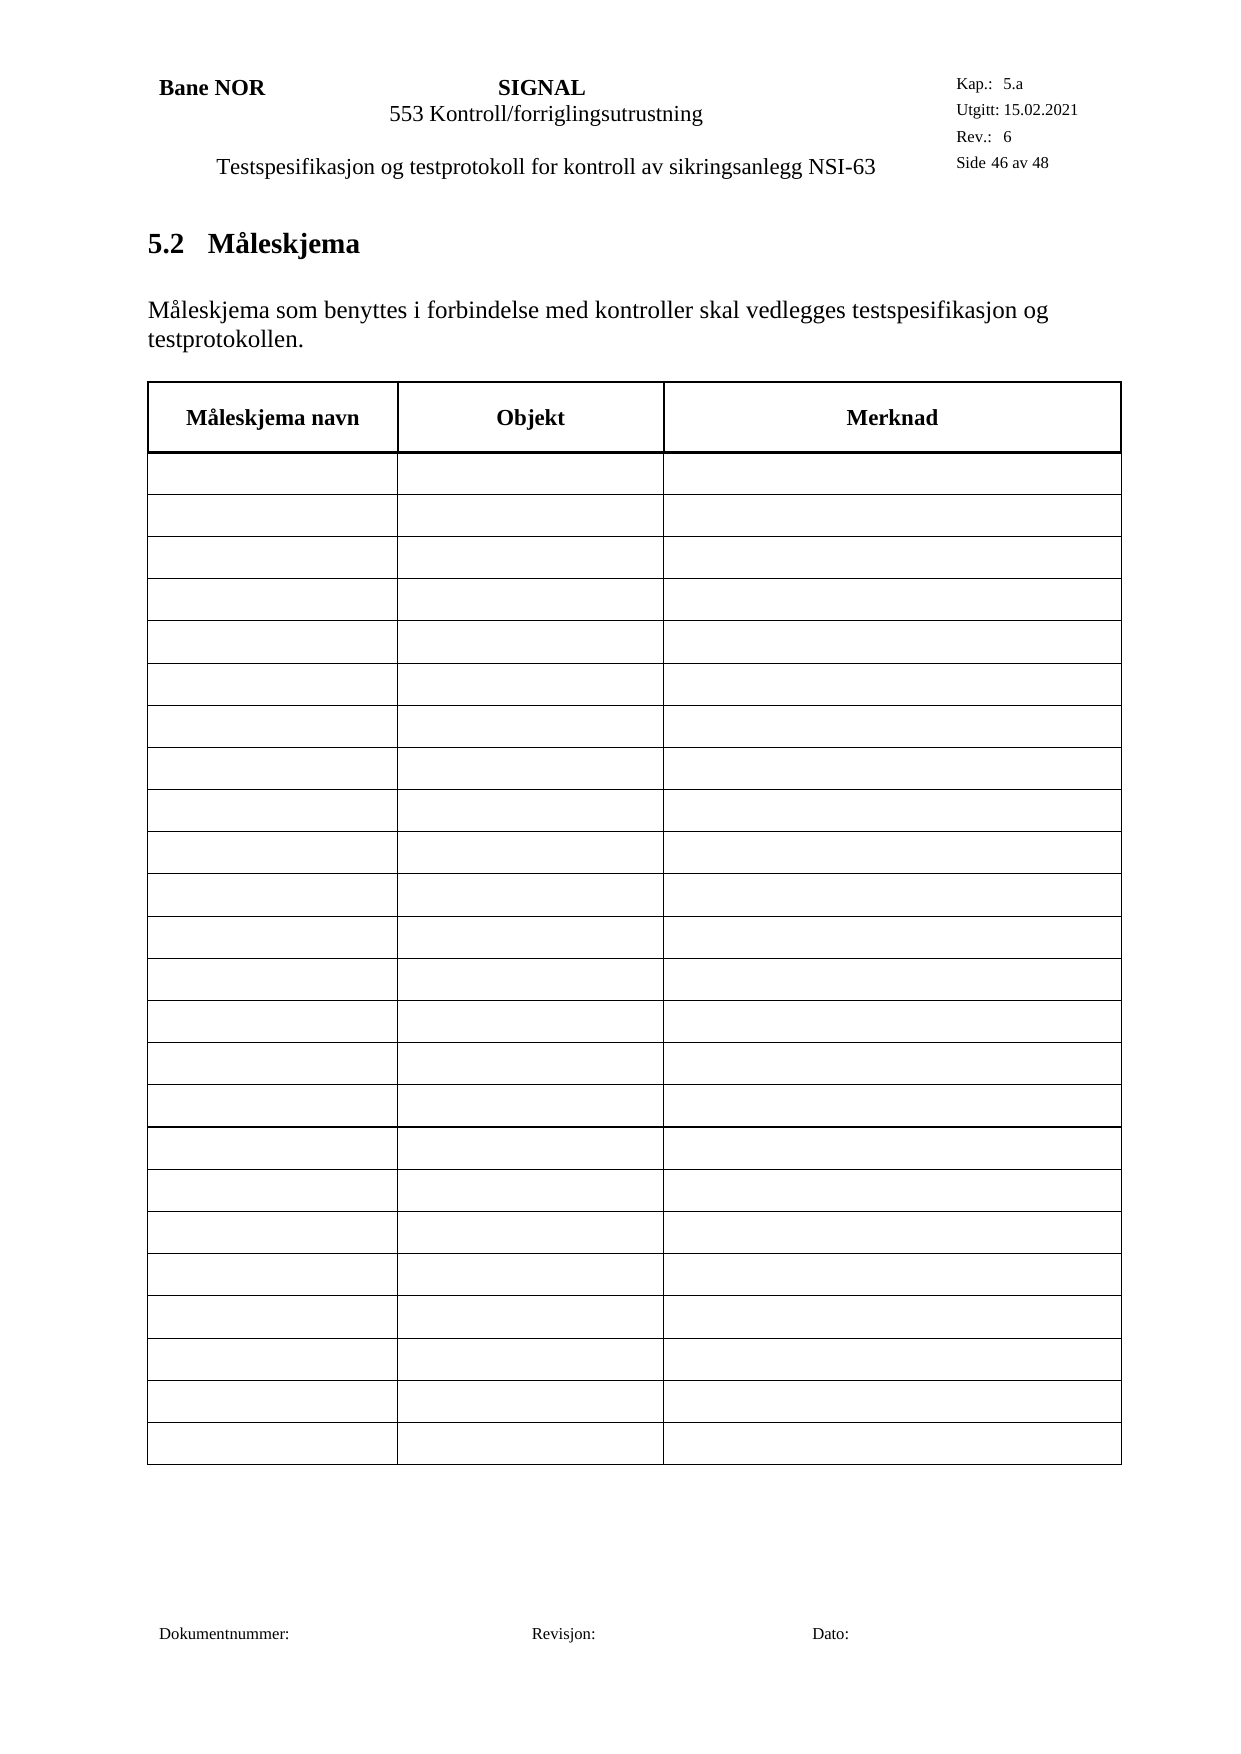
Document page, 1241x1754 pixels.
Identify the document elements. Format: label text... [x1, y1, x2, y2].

subtitle Måleskjema [148, 226, 1093, 260]
table_cell [398, 1001, 663, 1042]
table_cell [664, 621, 1121, 662]
table_cell [148, 874, 397, 916]
table_cell [398, 917, 663, 958]
table_cell [398, 1423, 663, 1464]
table_cell [398, 959, 663, 1000]
table_cell [148, 832, 397, 873]
table_cell [148, 1085, 397, 1126]
table_cell [664, 454, 1121, 494]
table_cell [148, 1170, 397, 1211]
table_cell [148, 1339, 397, 1379]
table_cell [664, 1043, 1121, 1084]
table_cell [398, 537, 663, 578]
text Måleskjema som benyttes i forbindelse med kontroller skal vedlegges testspesifikasjon og testprotokollen. [148, 295, 1093, 352]
table_cell [398, 874, 663, 916]
table_cell [398, 1085, 663, 1126]
table_cell [148, 706, 397, 747]
table_cell [148, 664, 397, 704]
table_cell [398, 706, 663, 747]
table_cell [398, 664, 663, 704]
table_cell [398, 1339, 663, 1379]
table_header Merknad [665, 383, 1120, 451]
table_cell [664, 1212, 1121, 1253]
table_cell [148, 1254, 397, 1295]
table_cell [148, 1423, 397, 1464]
table_cell [398, 1254, 663, 1295]
table_cell [398, 832, 663, 873]
table_cell [148, 790, 397, 831]
table_cell [664, 495, 1121, 536]
table_cell [664, 748, 1121, 789]
table_cell [148, 1212, 397, 1253]
table_cell [664, 1001, 1121, 1042]
table_cell [664, 1381, 1121, 1422]
table_cell [664, 1423, 1121, 1464]
table_cell [148, 917, 397, 958]
table_cell [398, 790, 663, 831]
table_cell [148, 454, 397, 494]
table_header Objekt [399, 383, 663, 451]
table_cell [664, 832, 1121, 873]
table_cell [398, 621, 663, 662]
table_cell [664, 1339, 1121, 1379]
table_cell [398, 1043, 663, 1084]
table_cell [398, 454, 663, 494]
table_cell [398, 748, 663, 789]
table_cell [664, 959, 1121, 1000]
table_cell [148, 1296, 397, 1337]
table_cell [398, 1128, 663, 1169]
table_cell [664, 874, 1121, 916]
table_cell [148, 495, 397, 536]
table_cell [148, 1381, 397, 1422]
table_cell [664, 1170, 1121, 1211]
table_cell [148, 537, 397, 578]
table_cell [398, 1381, 663, 1422]
table_cell [148, 959, 397, 1000]
table_cell [398, 495, 663, 536]
table_cell [398, 1170, 663, 1211]
table_cell [148, 621, 397, 662]
table_cell [398, 579, 663, 620]
table_cell [148, 579, 397, 620]
table_cell [664, 1128, 1121, 1169]
table_cell [664, 664, 1121, 704]
table_cell [664, 537, 1121, 578]
table_cell [398, 1212, 663, 1253]
table_cell [148, 748, 397, 789]
table_cell [398, 1296, 663, 1337]
table_header Måleskjema navn [149, 383, 397, 451]
table_cell [664, 1296, 1121, 1337]
table_cell [148, 1043, 397, 1084]
table_cell [664, 579, 1121, 620]
table_cell [664, 1085, 1121, 1126]
table_cell [148, 1001, 397, 1042]
table_cell [148, 1128, 397, 1169]
table_cell [664, 790, 1121, 831]
table_cell [664, 1254, 1121, 1295]
table_cell [664, 706, 1121, 747]
table_cell [664, 917, 1121, 958]
